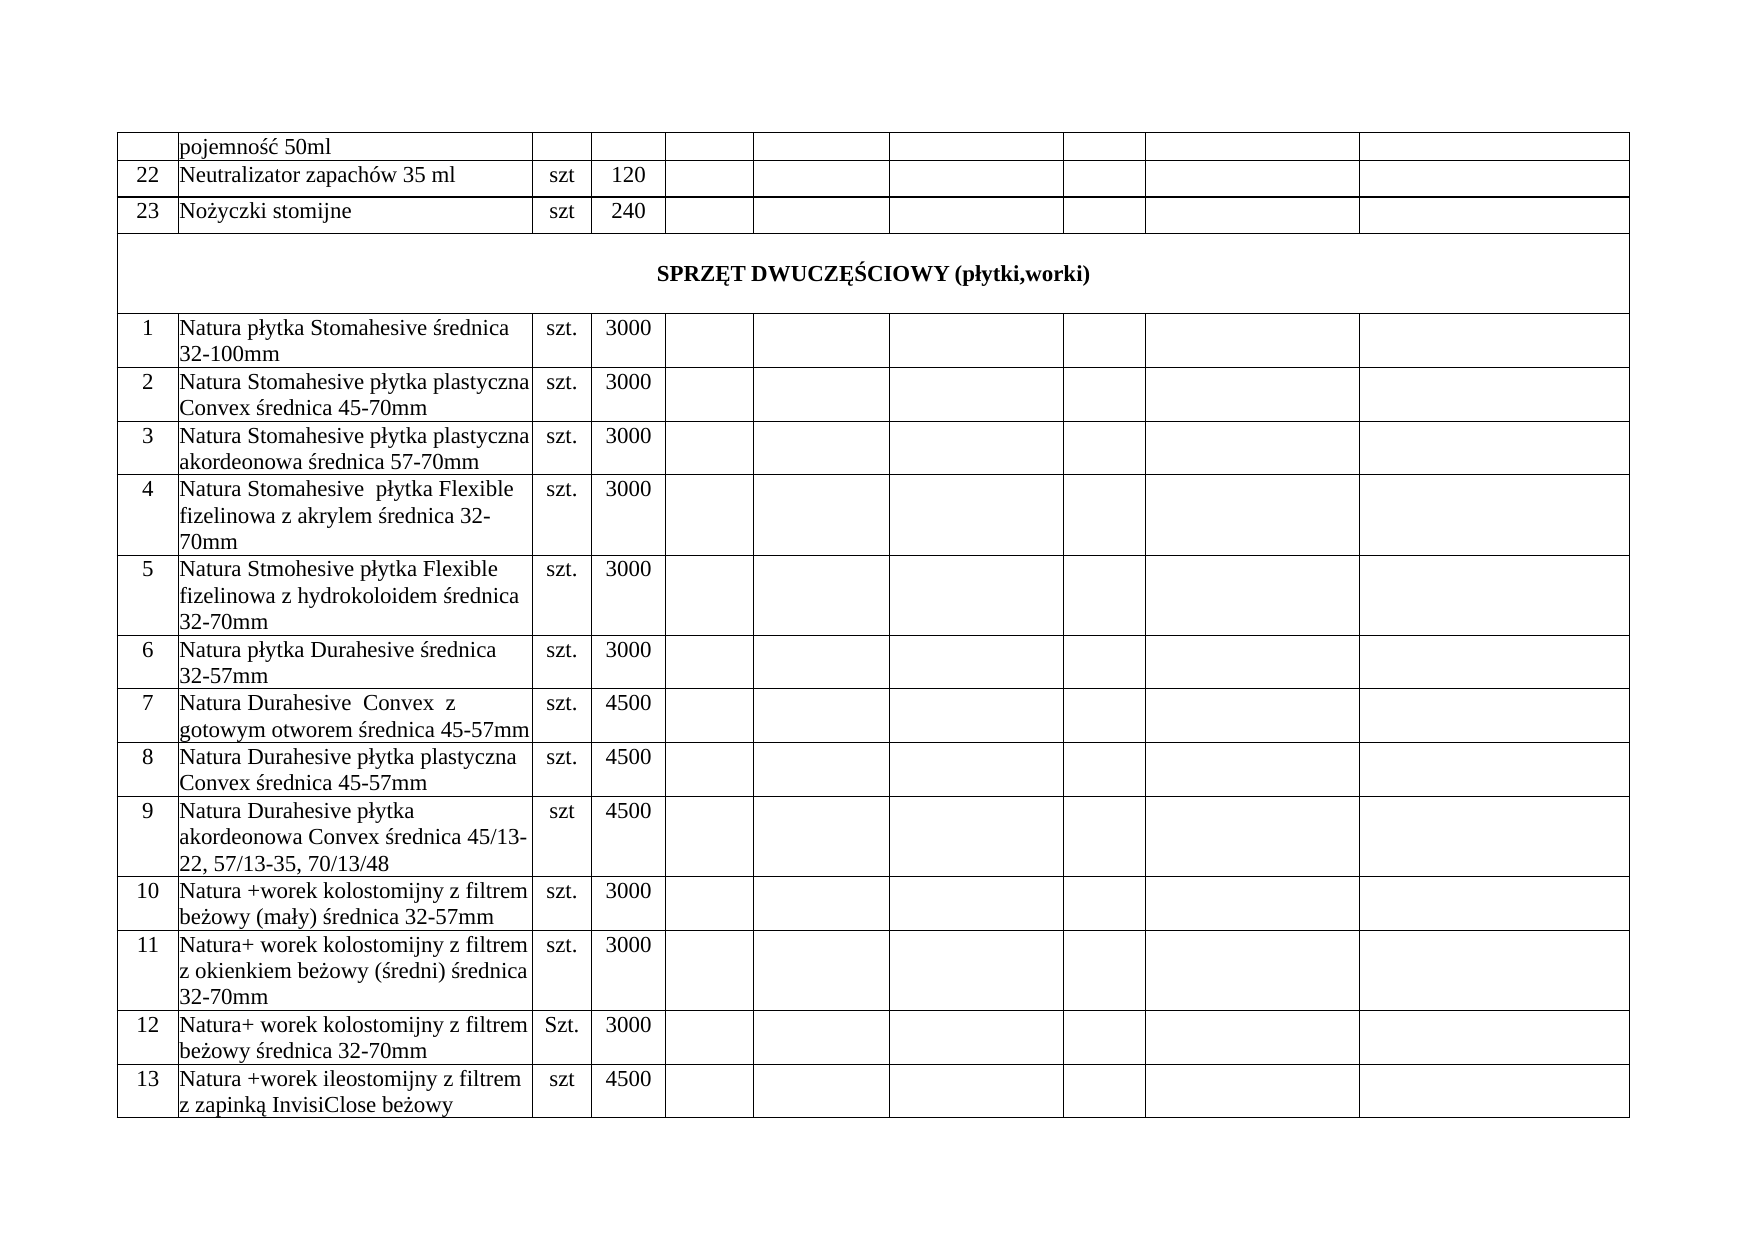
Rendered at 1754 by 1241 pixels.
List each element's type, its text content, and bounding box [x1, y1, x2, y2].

table_cell [1146, 368, 1359, 421]
table_cell [1146, 636, 1359, 688]
table_cell 3000 [592, 877, 665, 930]
table_cell [1360, 314, 1629, 367]
table_cell [1146, 475, 1359, 554]
table_cell [1146, 1011, 1359, 1063]
table_cell [754, 877, 889, 930]
table_cell Natura+ worek kolostomijny z filtrem z okienkiem beżowy (średni) średnica 32-70mm [179, 931, 532, 1010]
table_cell Natura Stomahesive płytka plastyczna Convex średnica 45-70mm [179, 368, 532, 421]
table_cell [1146, 161, 1359, 196]
table_cell [754, 689, 889, 742]
table_cell [1064, 198, 1145, 233]
table_cell szt. [533, 368, 591, 421]
table_cell szt [533, 198, 591, 233]
table_cell [890, 1065, 1063, 1117]
table_cell szt. [533, 689, 591, 742]
table_cell szt [533, 161, 591, 196]
table_cell [1360, 161, 1629, 196]
table_cell 2 [118, 368, 178, 421]
table_cell 240 [592, 198, 665, 233]
table_cell [1146, 314, 1359, 367]
table_cell [890, 1011, 1063, 1063]
table_cell [754, 314, 889, 367]
table_cell [666, 743, 753, 796]
table_cell 11 [118, 931, 178, 1010]
table_cell [754, 161, 889, 196]
table_cell [890, 689, 1063, 742]
table_cell 8 [118, 743, 178, 796]
table_cell [754, 198, 889, 233]
table_cell [1146, 198, 1359, 233]
table_cell [754, 1065, 889, 1117]
table_cell Natura Durahesive Convex z gotowym otworem średnica 45-57mm [179, 689, 532, 742]
table_cell 3000 [592, 1011, 665, 1063]
table_cell [754, 133, 889, 160]
table_cell [1146, 797, 1359, 876]
table_cell 120 [592, 161, 665, 196]
table_cell [1360, 1065, 1629, 1117]
table_cell [1064, 797, 1145, 876]
table_cell szt. [533, 877, 591, 930]
table_cell [1064, 636, 1145, 688]
table_cell [890, 797, 1063, 876]
table_cell [1360, 1011, 1629, 1063]
table_cell 1 [118, 314, 178, 367]
table_cell [666, 422, 753, 474]
table_cell Szt. [533, 1011, 591, 1063]
table_cell szt [533, 1065, 591, 1117]
table_cell [666, 689, 753, 742]
table_cell [592, 133, 665, 160]
table_cell [1360, 743, 1629, 796]
table_cell [666, 636, 753, 688]
table_cell 4500 [592, 1065, 665, 1117]
table_cell [890, 368, 1063, 421]
table_cell 7 [118, 689, 178, 742]
table_cell [1360, 797, 1629, 876]
table_cell 3 [118, 422, 178, 474]
table_cell [666, 368, 753, 421]
table_cell 3000 [592, 931, 665, 1010]
table_cell [890, 198, 1063, 233]
table_cell [1064, 161, 1145, 196]
table_cell szt. [533, 556, 591, 634]
table_cell [890, 636, 1063, 688]
table_cell [1064, 689, 1145, 742]
table_cell [118, 133, 178, 160]
table_cell [1360, 931, 1629, 1010]
table_cell [1064, 931, 1145, 1010]
table_cell [1360, 133, 1629, 160]
table_cell Natura Stomahesive płytka plastyczna akordeonowa średnica 57-70mm [179, 422, 532, 474]
table_cell Natura +worek ileostomijny z filtrem z zapinką InvisiClose beżowy [179, 1065, 532, 1117]
table_cell [533, 133, 591, 160]
table_cell [890, 743, 1063, 796]
table_cell [1064, 368, 1145, 421]
table_cell szt. [533, 422, 591, 474]
table_cell 9 [118, 797, 178, 876]
table_cell szt. [533, 636, 591, 688]
table_cell [666, 314, 753, 367]
table_cell [1064, 1011, 1145, 1063]
table_cell szt. [533, 314, 591, 367]
table_cell [890, 877, 1063, 930]
table_cell 4500 [592, 743, 665, 796]
table_cell [1360, 877, 1629, 930]
table_cell szt. [533, 475, 591, 554]
table_cell [666, 475, 753, 554]
table_cell [1146, 1065, 1359, 1117]
table_cell [666, 797, 753, 876]
table_cell [890, 556, 1063, 634]
table_cell Natura+ worek kolostomijny z filtrem beżowy średnica 32-70mm [179, 1011, 532, 1063]
table_cell szt [533, 797, 591, 876]
table_cell [754, 636, 889, 688]
table_cell [1360, 422, 1629, 474]
table_cell [1360, 556, 1629, 634]
table_cell [1360, 475, 1629, 554]
table_cell [1146, 689, 1359, 742]
table_cell [890, 475, 1063, 554]
table_cell 4 [118, 475, 178, 554]
table_cell [754, 422, 889, 474]
table_cell Natura Durahesive płytka akordeonowa Convex średnica 45/13-22, 57/13-35, 70/13/48 [179, 797, 532, 876]
table_cell SPRZĘT DWUCZĘŚCIOWY (płytki,worki) [118, 234, 1629, 313]
table_cell [1146, 931, 1359, 1010]
table_cell 3000 [592, 556, 665, 634]
table_cell [890, 931, 1063, 1010]
table_cell [1064, 314, 1145, 367]
table_cell [1064, 743, 1145, 796]
table_cell [1064, 422, 1145, 474]
table_cell [754, 743, 889, 796]
table_cell Nożyczki stomijne [179, 198, 532, 233]
table_cell [666, 161, 753, 196]
table_cell [1146, 743, 1359, 796]
table_cell 5 [118, 556, 178, 634]
table_cell Natura Stomahesive płytka Flexible fizelinowa z akrylem średnica 32-70mm [179, 475, 532, 554]
table_cell 10 [118, 877, 178, 930]
table_cell [1360, 689, 1629, 742]
table_cell szt. [533, 743, 591, 796]
table_cell 22 [118, 161, 178, 196]
table_cell [666, 198, 753, 233]
table_cell [890, 133, 1063, 160]
table_cell [1360, 198, 1629, 233]
table_cell Natura +worek kolostomijny z filtrem beżowy (mały) średnica 32-57mm [179, 877, 532, 930]
table_cell [666, 931, 753, 1010]
table_cell [1064, 475, 1145, 554]
table_cell Natura płytka Durahesive średnica 32-57mm [179, 636, 532, 688]
table_cell [666, 877, 753, 930]
table_cell Neutralizator zapachów 35 ml [179, 161, 532, 196]
table_cell 12 [118, 1011, 178, 1063]
table_cell Natura Stmohesive płytka Flexible fizelinowa z hydrokoloidem średnica 32-70mm [179, 556, 532, 634]
table_cell [1064, 877, 1145, 930]
table_cell [754, 556, 889, 634]
table_cell 3000 [592, 368, 665, 421]
table_cell [1360, 636, 1629, 688]
table_cell [666, 133, 753, 160]
table_cell [890, 422, 1063, 474]
table_cell [1146, 133, 1359, 160]
table_cell [666, 556, 753, 634]
table_cell 13 [118, 1065, 178, 1117]
table_cell pojemność 50ml [179, 133, 532, 160]
table_cell 4500 [592, 689, 665, 742]
table_cell [1064, 1065, 1145, 1117]
table_cell [890, 161, 1063, 196]
table_cell [1146, 422, 1359, 474]
table_cell [1146, 877, 1359, 930]
table_cell Natura Durahesive płytka plastyczna Convex średnica 45-57mm [179, 743, 532, 796]
table_cell 6 [118, 636, 178, 688]
table_cell Natura płytka Stomahesive średnica 32-100mm [179, 314, 532, 367]
table_cell [1360, 368, 1629, 421]
table_cell [754, 1011, 889, 1063]
table_cell [754, 797, 889, 876]
table_cell [1064, 133, 1145, 160]
table_cell [666, 1011, 753, 1063]
table_cell 3000 [592, 422, 665, 474]
table_cell 3000 [592, 636, 665, 688]
table_cell 3000 [592, 475, 665, 554]
table_cell 4500 [592, 797, 665, 876]
table_cell [754, 368, 889, 421]
table_cell [890, 314, 1063, 367]
table_cell szt. [533, 931, 591, 1010]
table_cell [754, 931, 889, 1010]
table_cell 23 [118, 198, 178, 233]
table_cell [1064, 556, 1145, 634]
table_cell [754, 475, 889, 554]
table_cell [666, 1065, 753, 1117]
table_cell 3000 [592, 314, 665, 367]
table_cell [1146, 556, 1359, 634]
